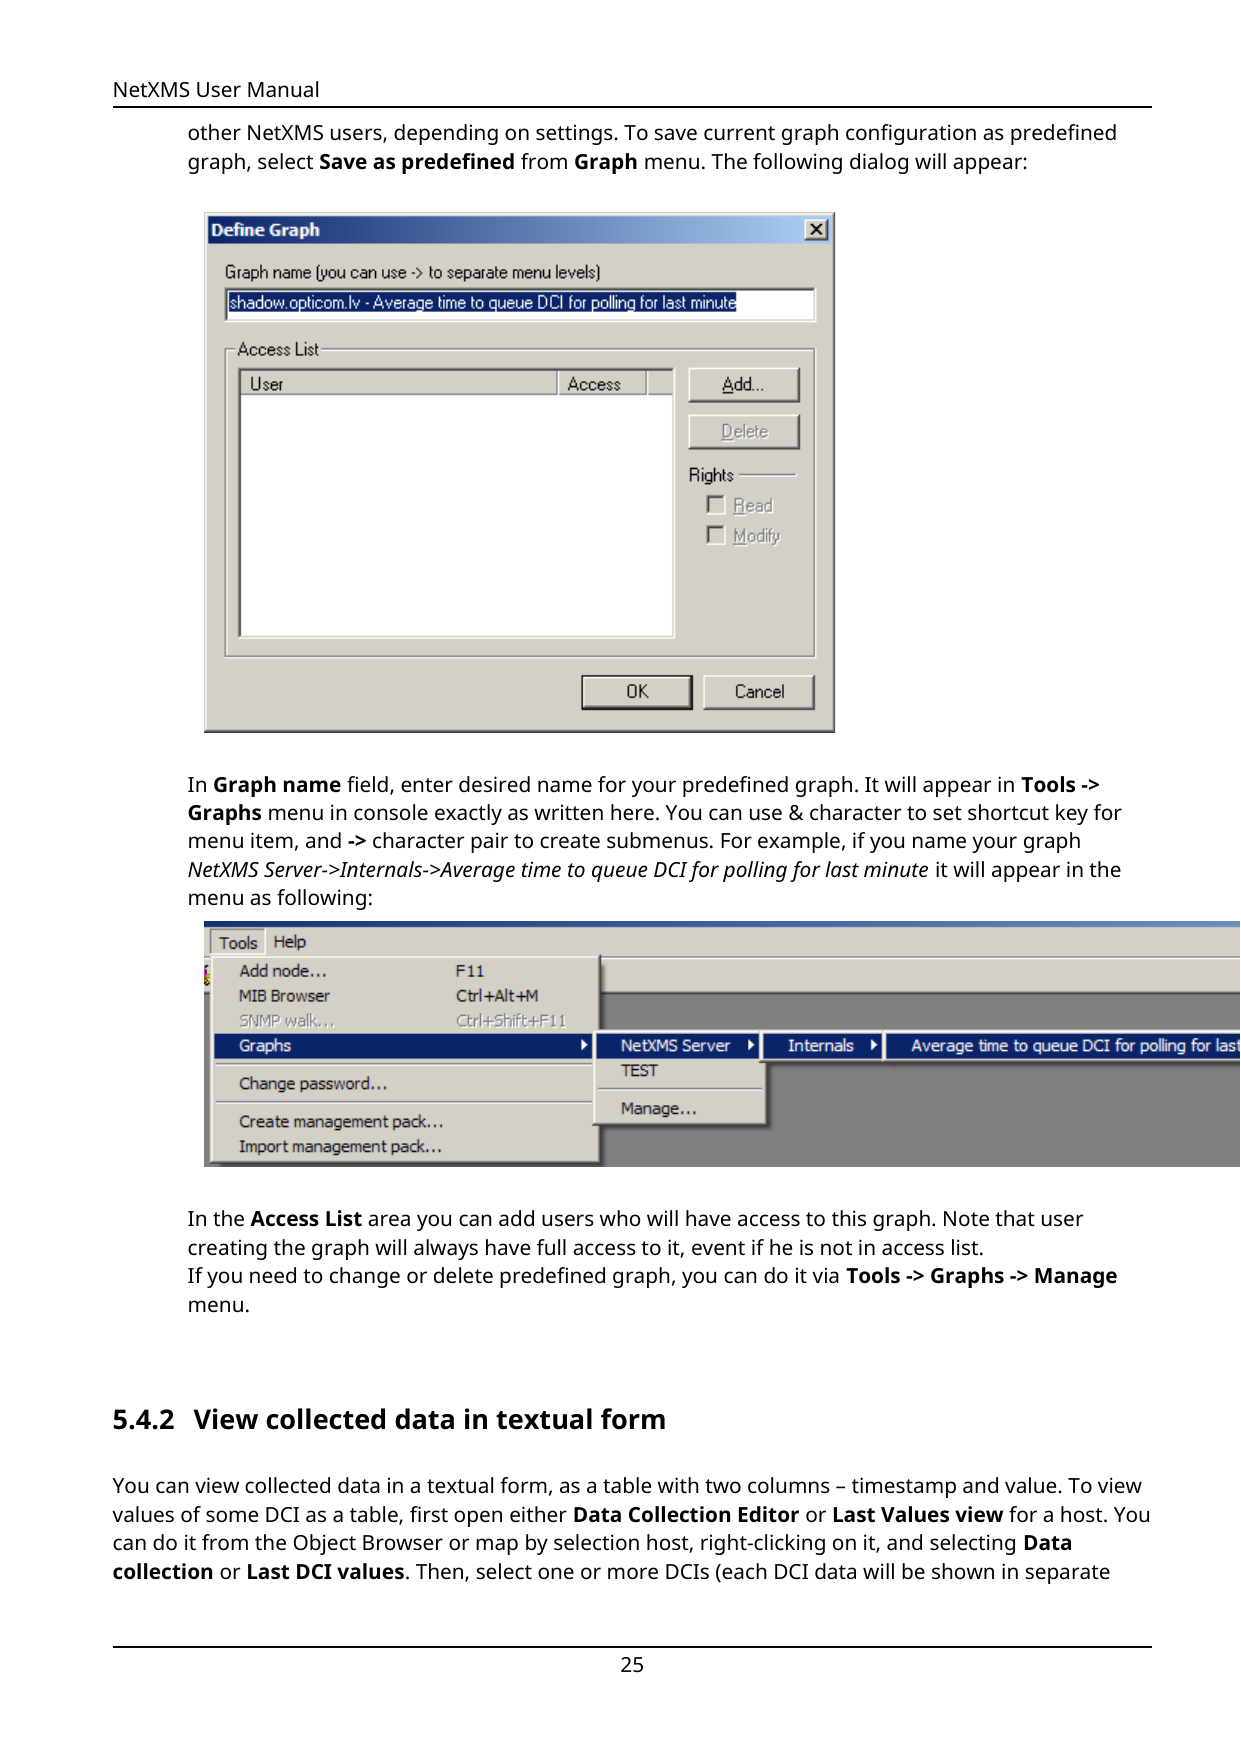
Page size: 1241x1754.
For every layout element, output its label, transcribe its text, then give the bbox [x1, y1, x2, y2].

text In Graph name field, enter desired name for your predefined graph. It will appear in Tools -> Graphs menu in console exactly as written here. You can use & character to set shortcut key for menu item, and -> character pair to create submenus. For example, if you name your graph NetXMS Server->Internals->Average time to queue DCI for polling for last minute it will appear in the menu as following: [187, 770, 1152, 912]
text In the Access List area you can add users who will have access to this graph. Note that user creating the graph will always have full access to it, event if he is not in access list. [187, 1204, 1152, 1261]
text You can view collected data in a textual form, as a table with two columns – timestamp and value. To view values of some DCI as a table, first open either Data Collection Editor or Last Values view for a host. You can do it from the Object Browser or map by selection host, right-clicking on it, and selecting Data collection or Last DCI values. Then, select one or more DCIs (each DCI data will be shown in separate [112, 1472, 1152, 1585]
text other NetXMS users, depending on settings. To save current graph configuration as predefined graph, select Save as predefined from Graph menu. The following dialog will appear: [187, 118, 1152, 175]
subtitle View collected data in textual form [112, 1400, 1152, 1437]
text If you need to change or delete predefined graph, you can do it via Tools -> Graphs -> Manage menu. [187, 1261, 1152, 1318]
picture [204, 921, 1240, 1167]
picture [204, 212, 836, 733]
